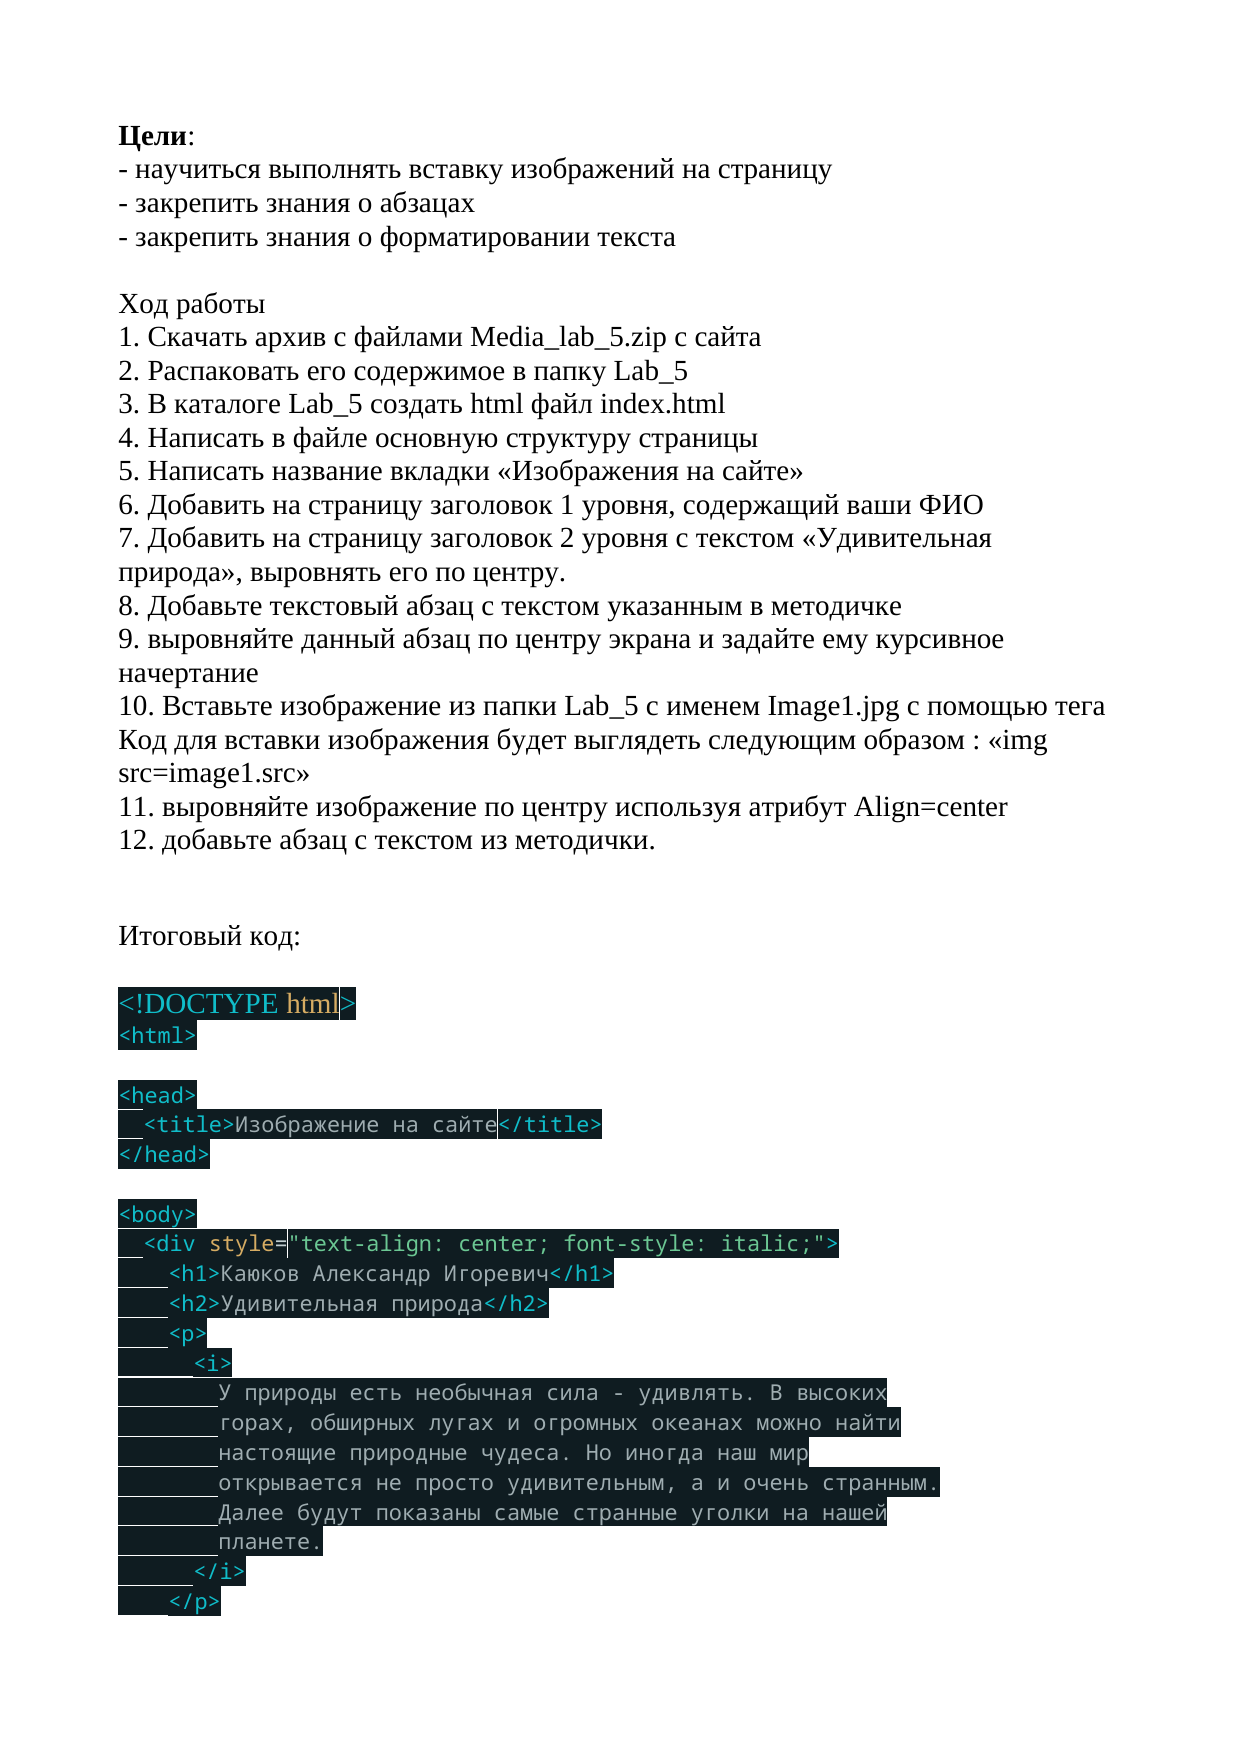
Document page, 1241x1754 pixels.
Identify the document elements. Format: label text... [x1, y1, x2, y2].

text У природы есть необычная сила - удивлять. В высоких [118, 1377, 1122, 1407]
text </p> [118, 1586, 1122, 1616]
text 3. В каталоге Lab_5 создать html файл index.html [118, 386, 1122, 420]
text Цели: [118, 118, 1122, 152]
text 7. Добавить на страницу заголовок 2 уровня с текстом «Удивительная природа», выровнять его по центру. [118, 521, 1122, 588]
text </i> [118, 1556, 1122, 1586]
text 1. Скачать архив с файлами Media_lab_5.zip с сайта [118, 319, 1122, 353]
text планете. [118, 1526, 1122, 1556]
text <div style="text-align: center; font-style: italic;"> [118, 1228, 1122, 1258]
text - научиться выполнять вставку изображений на страницу [118, 152, 1122, 185]
text - закрепить знания о форматировании текста [118, 219, 1122, 252]
text <title>Изображение на сайте</title> [118, 1109, 1122, 1139]
text <!DOCTYPE html> [118, 987, 1122, 1020]
text горах, обширных лугах и огромных океанах можно найти [118, 1407, 1122, 1437]
text <h2>Удивительная природа</h2> [118, 1288, 1122, 1318]
text 9. выровняйте данный абзац по центру экрана и задайте ему курсивное начертание [118, 621, 1122, 688]
text 6. Добавить на страницу заголовок 1 уровня, содержащий ваши ФИО [118, 487, 1122, 521]
text </head> [118, 1139, 1122, 1169]
text <i> [118, 1348, 1122, 1377]
text 10. Вставьте изображение из папки Lab_5 с именем Image1.jpg с помощью тега Код для вставки изображения будет выглядеть следующим образом : «img src=image1.src» [118, 688, 1122, 789]
text <p> [118, 1318, 1122, 1348]
text <body> [118, 1199, 1122, 1228]
text 12. добавьте абзац с текстом из методички. [118, 822, 1122, 856]
text <html> [118, 1020, 1122, 1050]
text 2. Распаковать его содержимое в папку Lab_5 [118, 353, 1122, 386]
text 8. Добавьте текстовый абзац с текстом указанным в методичке [118, 588, 1122, 621]
text Ход работы [118, 286, 1122, 319]
text 5. Написать название вкладки «Изображения на сайте» [118, 453, 1122, 487]
text 4. Написать в файле основную структуру страницы [118, 420, 1122, 453]
text настоящие природные чудеса. Но иногда наш мир [118, 1437, 1122, 1467]
text 11. выровняйте изображение по центру используя атрибут Align=center [118, 789, 1122, 822]
text - закрепить знания о абзацах [118, 185, 1122, 219]
text <h1>Каюков Александр Игоревич</h1> [118, 1258, 1122, 1288]
text Итоговый код: [118, 918, 1122, 952]
text <head> [118, 1079, 1122, 1109]
text Далее будут показаны самые странные уголки на нашей [118, 1497, 1122, 1526]
text открывается не просто удивительным, а и очень странным. [118, 1467, 1122, 1497]
